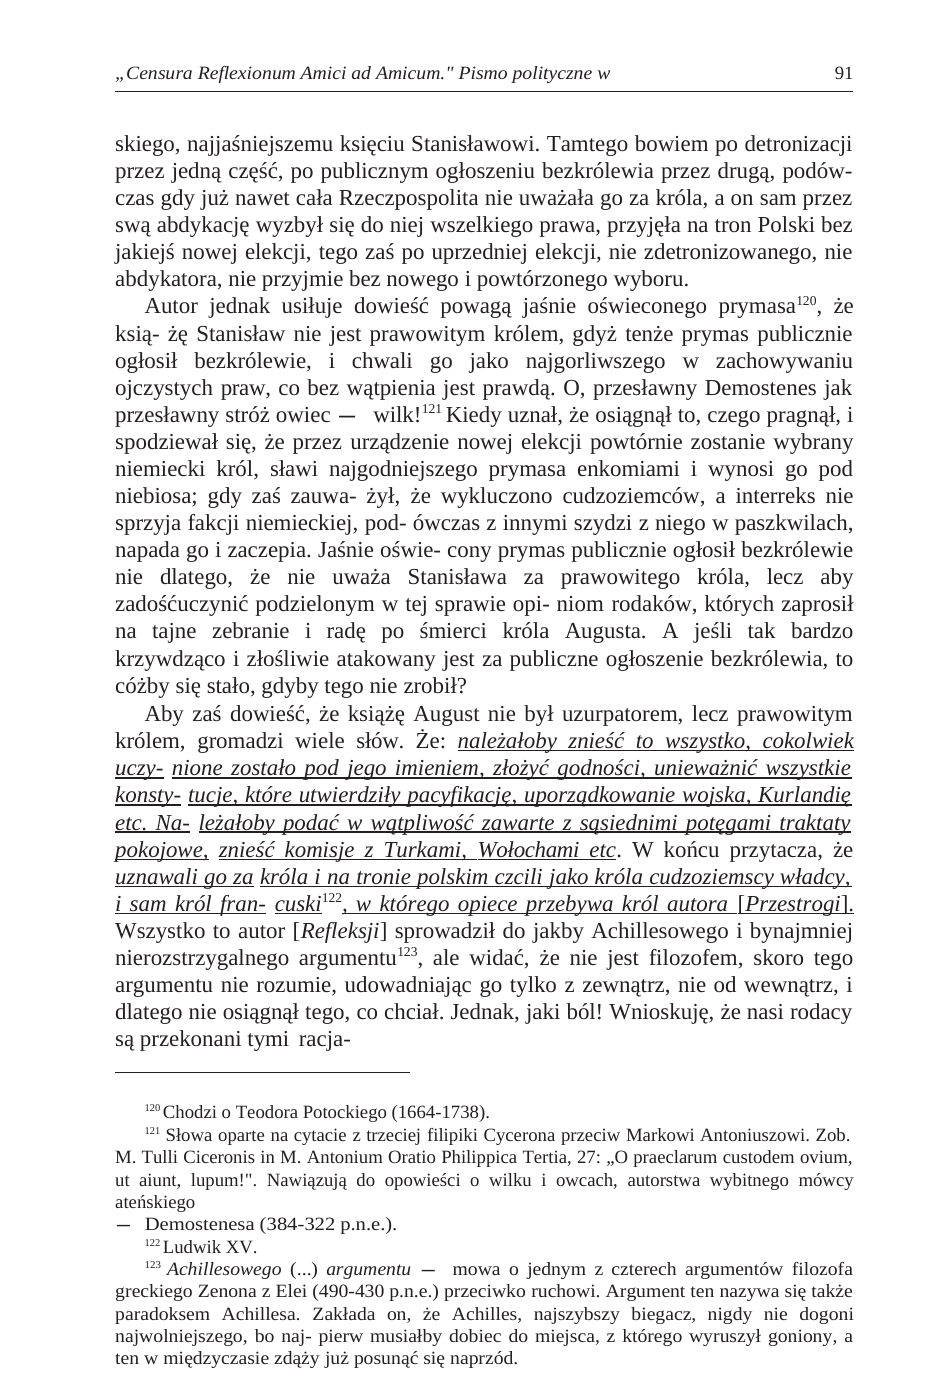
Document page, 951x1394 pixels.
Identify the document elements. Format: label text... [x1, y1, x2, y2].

text M. Tulli Ciceronis in M. Antonium Oratio Philippica Tertia, 27: „O praeclarum custodem ovium, ut aiunt, lupum!". Nawiązują do opowieści o wilku i owcach, autorstwa wybitnego mówcy ateńskiego [115, 1146, 853, 1212]
text 120 Chodzi o Teodora Potockiego (1664-1738). [144, 1101, 914, 1123]
text - Demostenesa (384-322 p.n.e.). [115, 1213, 914, 1235]
text 122 Ludwik XV. [144, 1236, 914, 1257]
text 123 Achillesowego (...) argumentu - mowa o jednym z czterech argumentów filozofa greckiego Zenona z Elei (490-430 p.n.e.) przeciwko ruchowi. Argument ten nazywa się także paradoksem Achillesa. Zakłada on, że Achilles, najszybszy biegacz, nigdy nie dogoni najwolniejszego, bo naj- pierw musiałby dobiec do miejsca, z którego wyruszył goniony, a ten w międzyczasie zdąży już posunąć się naprzód. [115, 1258, 854, 1368]
text Autor jednak usiłuje dowieść powagą jaśnie oświeconego prymasa120, że ksią- żę Stanisław nie jest prawowitym królem, gdyż tenże prymas publicznie ogłosił bezkrólewie, i chwali go jako najgorliwszego w zachowywaniu ojczystych praw, co bez wątpienia jest prawdą. O, przesławny Demostenes jak przesławny stróż owiec - wilk!121 Kiedy uznał, że osiągnął to, czego pragnął, i spodziewał się, że przez urządzenie nowej elekcji powtórnie zostanie wybrany niemiecki król, sławi najgodniejszego prymasa enkomiami i wynosi go pod niebiosa; gdy zaś zauwa- żył, że wykluczono cudzoziemców, a interreks nie sprzyja fakcji niemieckiej, pod- ówczas z innymi szydzi z niego w paszkwilach, napada go i zaczepia. Jaśnie oświe- cony prymas publicznie ogłosił bezkrólewie nie dlatego, że nie uważa Stanisława za prawowitego króla, lecz aby zadośćuczynić podzielonym w tej sprawie opi- niom rodaków, których zaprosił na tajne zebranie i radę po śmierci króla Augusta. A jeśli tak bardzo krzywdząco i złośliwie atakowany jest za publiczne ogłoszenie bezkrólewia, to cóżby się stało, gdyby tego nie zrobił? [115, 293, 854, 698]
text 121 Słowa oparte na cytacie z trzeciej filipiki Cycerona przeciw Markowi Antoniuszowi. Zob. [144, 1124, 914, 1146]
text skiego, najjaśniejszemu księciu Stanisławowi. Tamtego bowiem po detronizacji przez jedną część, po publicznym ogłoszeniu bezkrólewia przez drugą, podów- czas gdy już nawet cała Rzeczpospolita nie uważała go za króla, a on sam przez swą abdykację wyzbył się do niej wszelkiego prawa, przyjęła na tron Polski bez jakiejś nowej elekcji, tego zaś po uprzedniej elekcji, nie zdetronizowanego, nie abdykatora, nie przyjmie bez nowego i powtórzonego wyboru. [115, 129, 854, 291]
text Aby zaś dowieść, że książę August nie był uzurpatorem, lecz prawowitym królem, gromadzi wiele słów. Że: należałoby znieść to wszystko, cokolwiek uczy- nione zostało pod jego imieniem, złożyć godności, unieważnić wszystkie konsty- tucje, które utwierdziły pacyfikację, uporządkowanie wojska, Kurlandię etc. Na- leżałoby podać w wątpliwość zawarte z sąsiednimi potęgami traktaty pokojowe, znieść komisje z Turkami, Wołochami etc. W końcu przytacza, że uznawali go za króla i na tronie polskim czcili jako króla cudzoziemscy władcy, i sam król fran- cuski122, w którego opiece przebywa król autora [Przestrogi]. Wszystko to autor [Refleksji] sprowadził do jakby Achillesowego i bynajmniej nierozstrzygalnego argumentu123, ale widać, że nie jest filozofem, skoro tego argumentu nie rozumie, udowadniając go tylko z zewnątrz, nie od wewnątrz, i dlatego nie osiągnął tego, co chciał. Jednak, jaki ból! Wnioskuję, że nasi rodacy są przekonani tymi racja- [115, 700, 854, 1052]
